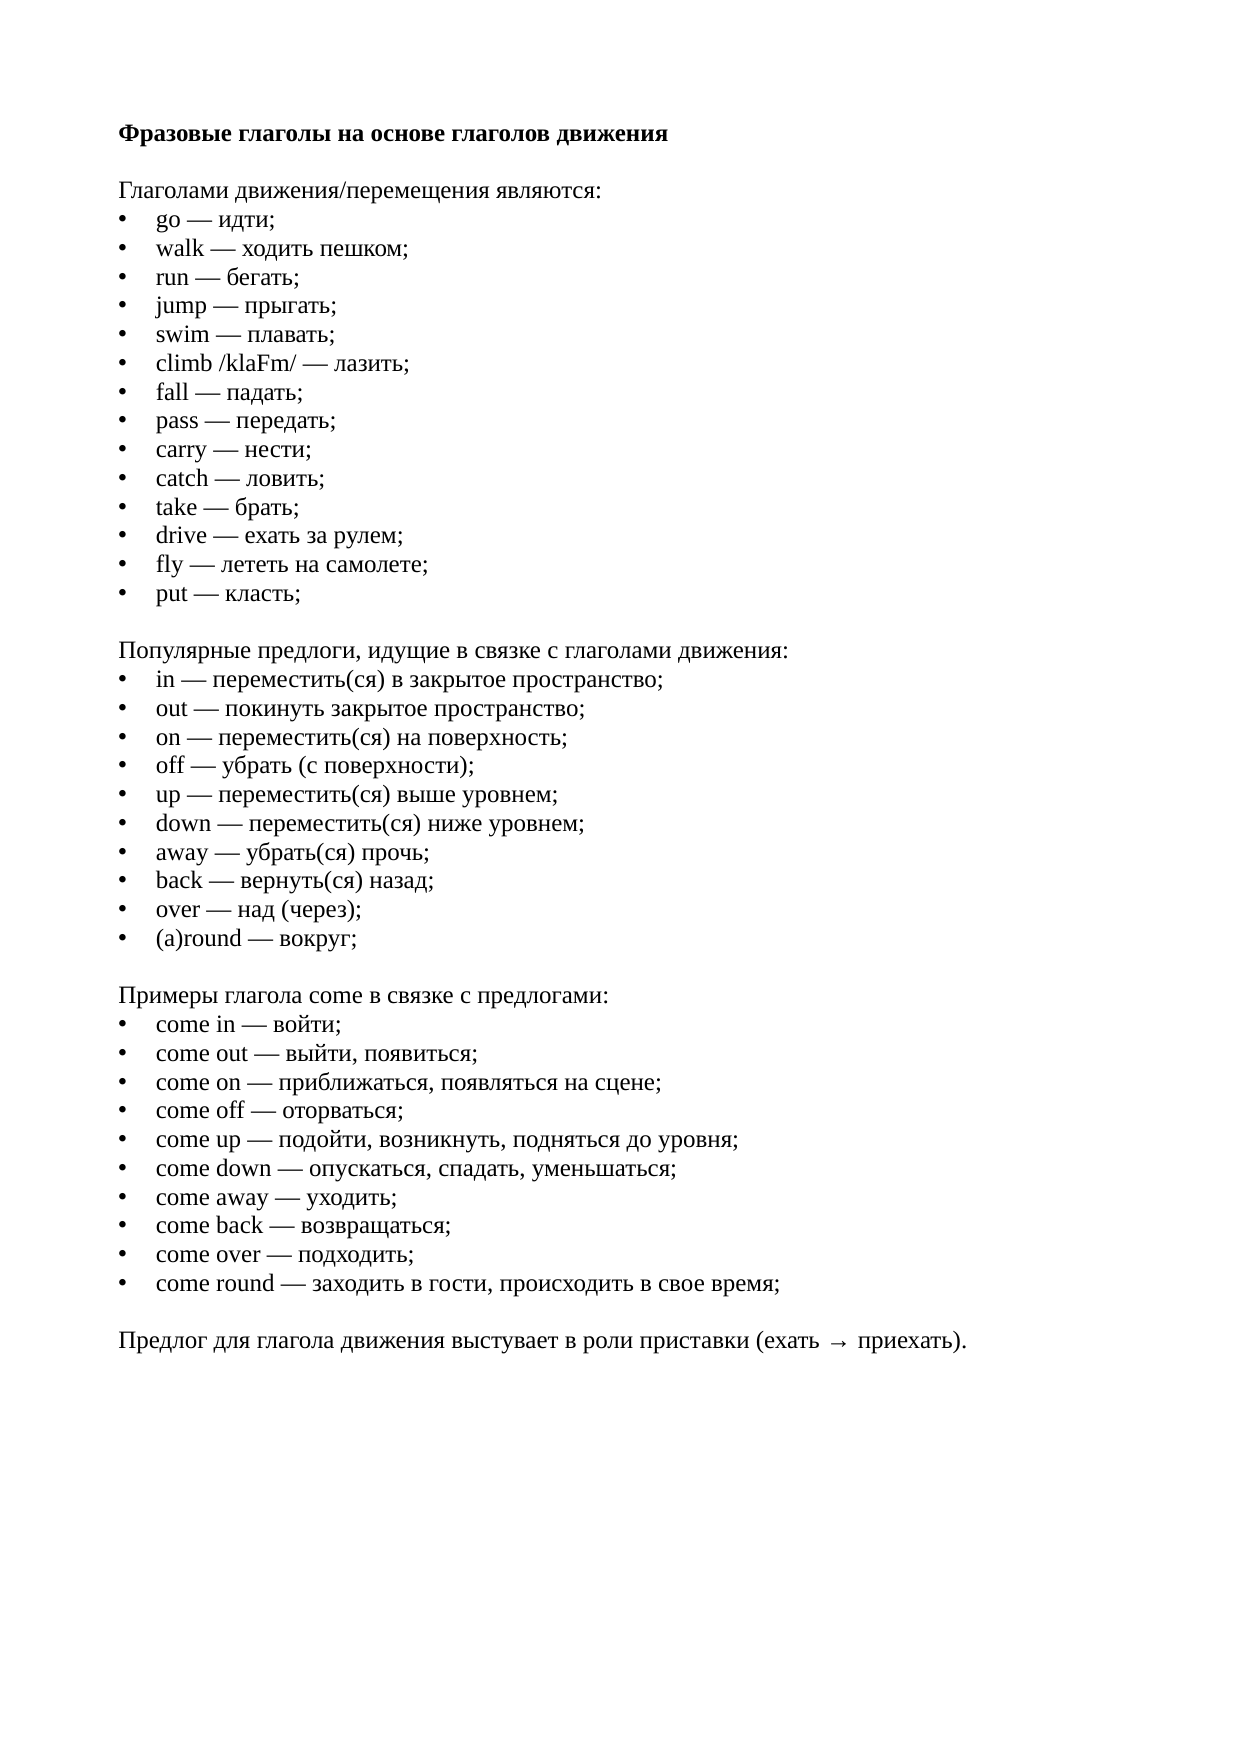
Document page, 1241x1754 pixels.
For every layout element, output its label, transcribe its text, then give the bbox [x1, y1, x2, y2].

list come off — оторваться; [118, 1096, 1122, 1124]
list come out — выйти, появиться; [118, 1038, 1122, 1067]
text Популярные предлоги, идущие в связке с глаголами движения: [118, 636, 1122, 664]
list on — переместить(ся) на поверхность; [118, 722, 1122, 751]
list come up — подойти, возникнуть, подняться до уровня; [118, 1124, 1122, 1153]
list climb /klaFm/ — лазить; [118, 348, 1122, 377]
list down — переместить(ся) ниже уровнем; [118, 808, 1122, 837]
list put — класть; [118, 578, 1122, 607]
list go — идти; [118, 204, 1122, 233]
list (a)round — вокруг; [118, 923, 1122, 952]
list back — вернуть(ся) назад; [118, 866, 1122, 894]
list carry — нести; [118, 434, 1122, 463]
text Предлог для глагола движения выстувает в роли приставки (ехать → приехать). [118, 1326, 1122, 1354]
list come in — войти; [118, 1009, 1122, 1038]
list swim — плавать; [118, 319, 1122, 348]
list over — над (через); [118, 894, 1122, 923]
list drive — ехать за рулем; [118, 521, 1122, 549]
list come back — возвращаться; [118, 1211, 1122, 1239]
list up — переместить(ся) выше уровнем; [118, 779, 1122, 808]
list come down — опускаться, спадать, уменьшаться; [118, 1153, 1122, 1182]
text Глаголами движения/перемещения являются: [118, 176, 1122, 204]
list run — бегать; [118, 262, 1122, 291]
list take — брать; [118, 492, 1122, 521]
text Фразовые глаголы на основе глаголов движения [118, 118, 1122, 147]
list away — убрать(ся) прочь; [118, 837, 1122, 866]
list fly — лететь на самолете; [118, 549, 1122, 578]
list come round — заходить в гости, происходить в свое время; [118, 1268, 1122, 1297]
list off — убрать (с поверхности); [118, 751, 1122, 779]
list in — переместить(ся) в закрытое пространство; [118, 664, 1122, 693]
list catch — ловить; [118, 463, 1122, 492]
text Примеры глагола come в связке с предлогами: [118, 981, 1122, 1009]
list out — покинуть закрытое пространство; [118, 693, 1122, 722]
list jump — прыгать; [118, 291, 1122, 319]
list walk — ходить пешком; [118, 233, 1122, 262]
list come over — подходить; [118, 1239, 1122, 1268]
list pass — передать; [118, 406, 1122, 434]
list come on — приближаться, появляться на сцене; [118, 1067, 1122, 1096]
list fall — падать; [118, 377, 1122, 406]
list come away — уходить; [118, 1182, 1122, 1211]
